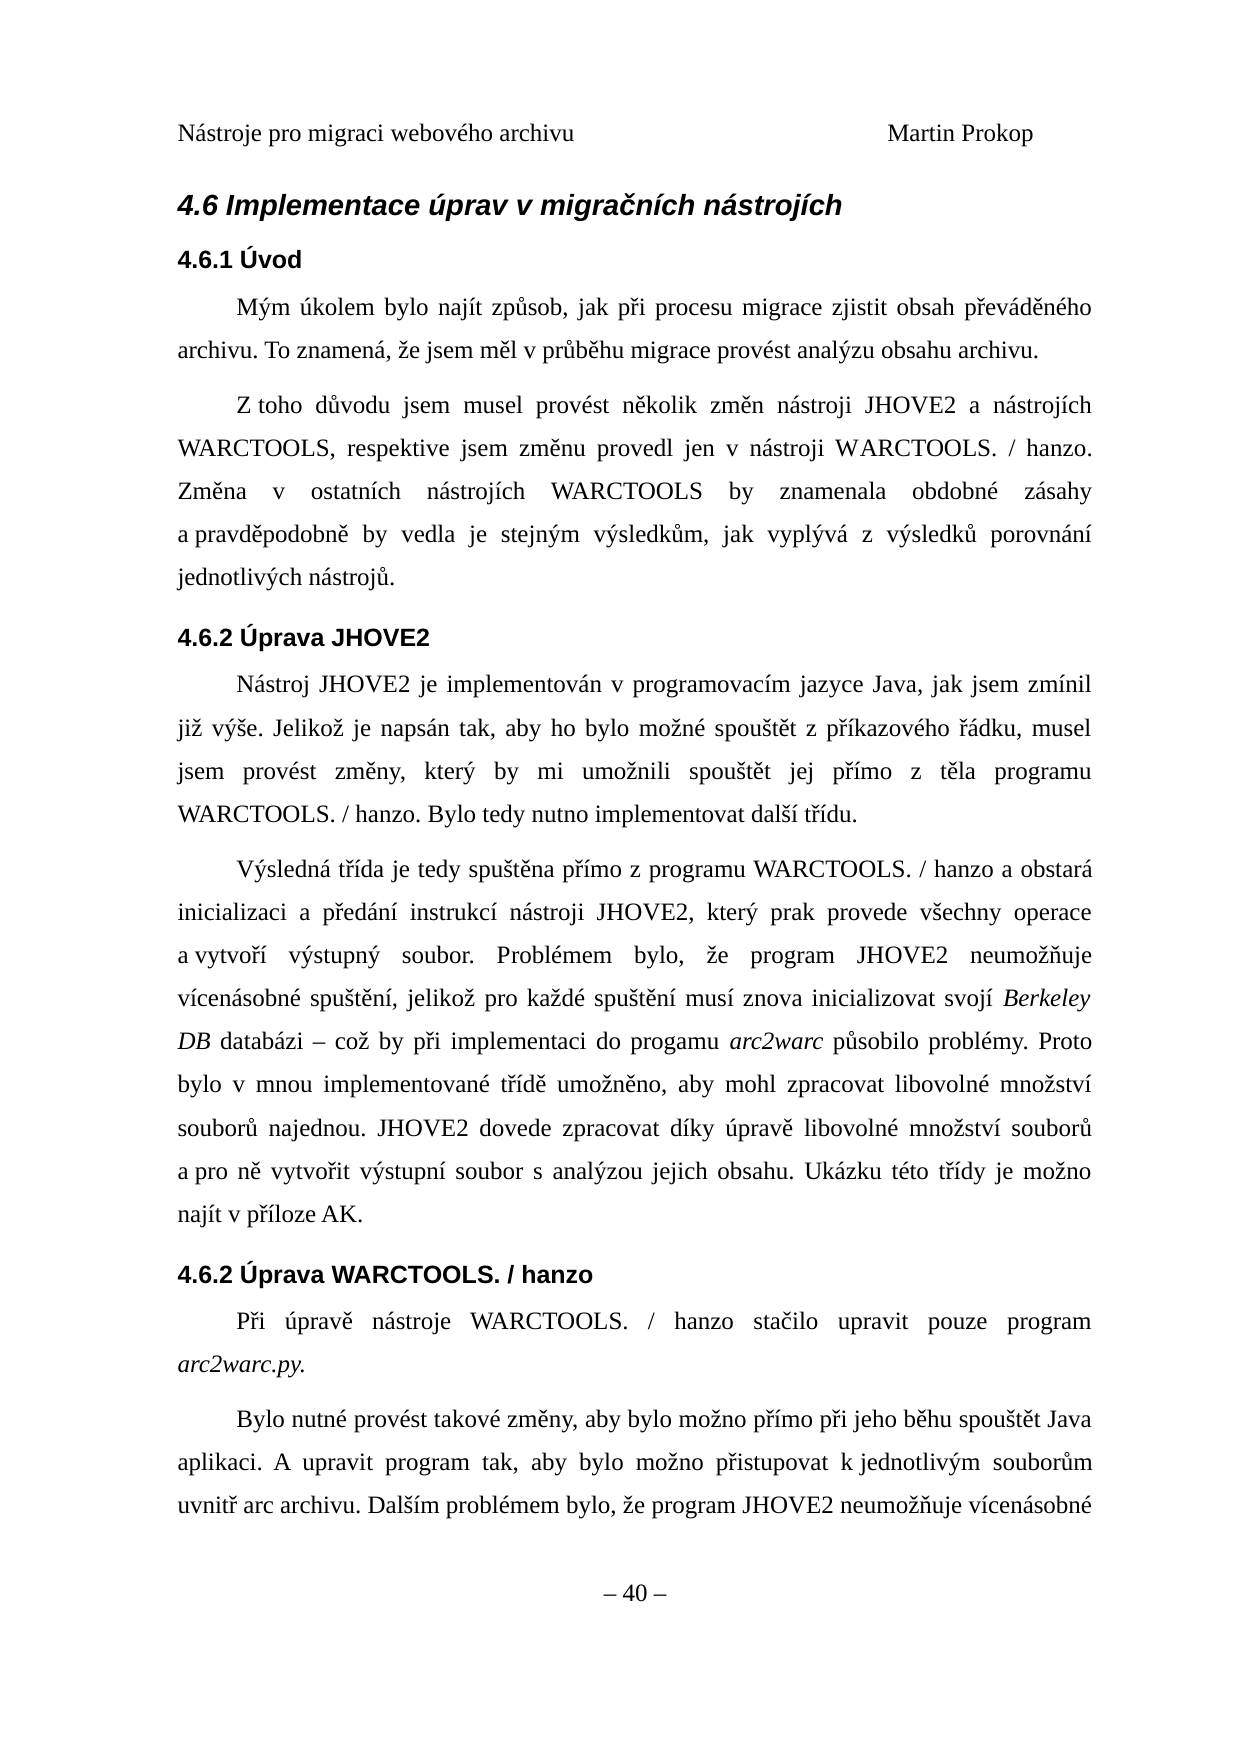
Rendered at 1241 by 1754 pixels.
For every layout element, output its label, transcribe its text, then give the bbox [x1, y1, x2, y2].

subtitle 4.6.2 Úprava WARCTOOLS. / hanzo [177, 1260, 1093, 1288]
text Při úpravě nástroje WARCTOOLS. / hanzo stačilo upravit pouze program arc2warc.py. [177, 1306, 1093, 1378]
subtitle 4.6 Implementace úprav v migračních nástrojích [177, 188, 1093, 222]
text Bylo nutné provést takové změny, aby bylo možno přímo při jeho běhu spouštět Java aplikaci. A upravit program tak, aby bylo možno přistupovat k jednotlivým souborům uvnitř arc archivu. Dalším problémem bylo, že program JHOVE2 neumožňuje vícenásobné [177, 1404, 1093, 1519]
text Nástroj JHOVE2 je implementován v programovacím jazyce Java, jak jsem zmínil již výše. Jelikož je napsán tak, aby ho bylo možné spouštět z příkazového řádku, musel jsem provést změny, který by mi umožnili spouštět jej přímo z těla programu WARCTOOLS. / hanzo. Bylo tedy nutno implementovat další třídu. [177, 669, 1093, 828]
subtitle 4.6.2 Úprava JHOVE2 [177, 623, 1093, 652]
subtitle 4.6.1 Úvod [177, 245, 1093, 274]
text Mým úkolem bylo najít způsob, jak při procesu migrace zjistit obsah převáděného archivu. To znamená, že jsem měl v průběhu migrace provést analýzu obsahu archivu. [177, 292, 1093, 363]
text Z toho důvodu jsem musel provést několik změn nástroji JHOVE2 a nástrojích WARCTOOLS, respektive jsem změnu provedl jen v nástroji WARCTOOLS. / hanzo. Změna v ostatních nástrojích WARCTOOLS by znamenala obdobné zásahy a pravděpodobně by vedla je stejným výsledkům, jak vyplývá z výsledků porovnání jednotlivých nástrojů. [177, 390, 1093, 591]
text Výsledná třída je tedy spuštěna přímo z programu WARCTOOLS. / hanzo a obstará inicializaci a předání instrukcí nástroji JHOVE2, který prak provede všechny operace a vytvoří výstupný soubor. Problémem bylo, že program JHOVE2 neumožňuje vícenásobné spuštění, jelikož pro každé spuštění musí znova inicializovat svojí Berkeley DB databázi – což by při implementaci do progamu arc2warc působilo problémy. Proto bylo v mnou implementované třídě umožněno, aby mohl zpracovat libovolné množství souborů najednou. JHOVE2 dovede zpracovat díky úpravě libovolné množství souborů a pro ně vytvořit výstupní soubor s analýzou jejich obsahu. Ukázku této třídy je možno najít v příloze AK. [177, 854, 1093, 1228]
